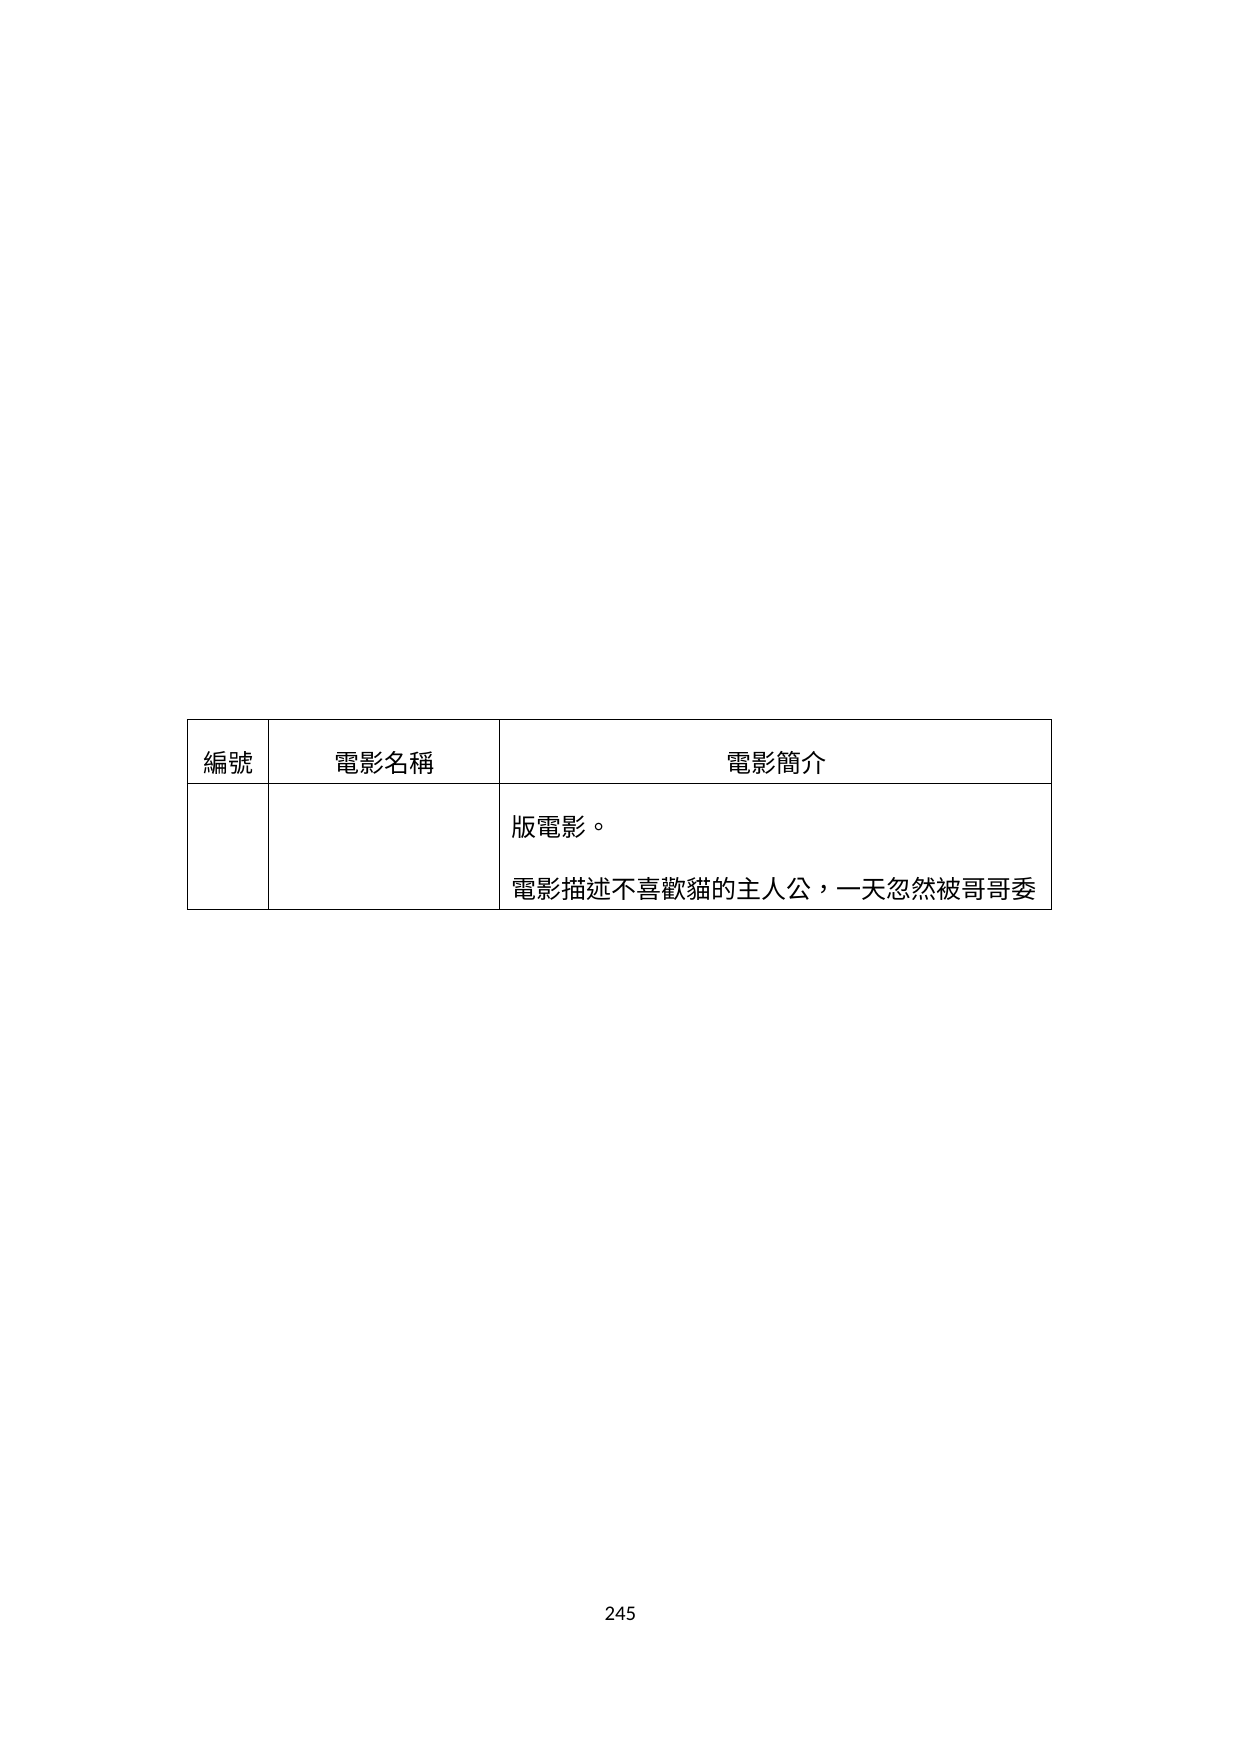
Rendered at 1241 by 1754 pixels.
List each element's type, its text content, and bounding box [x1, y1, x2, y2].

table_cell [188, 784, 268, 909]
table_cell 版電影。 電影描述不喜歡貓的主人公，一天忽然被哥哥委 [500, 784, 1051, 909]
table_header 編號 [188, 720, 268, 783]
table_header 電影簡介 [500, 720, 1051, 783]
table_header 電影名稱 [269, 720, 499, 783]
table_cell [269, 784, 499, 909]
